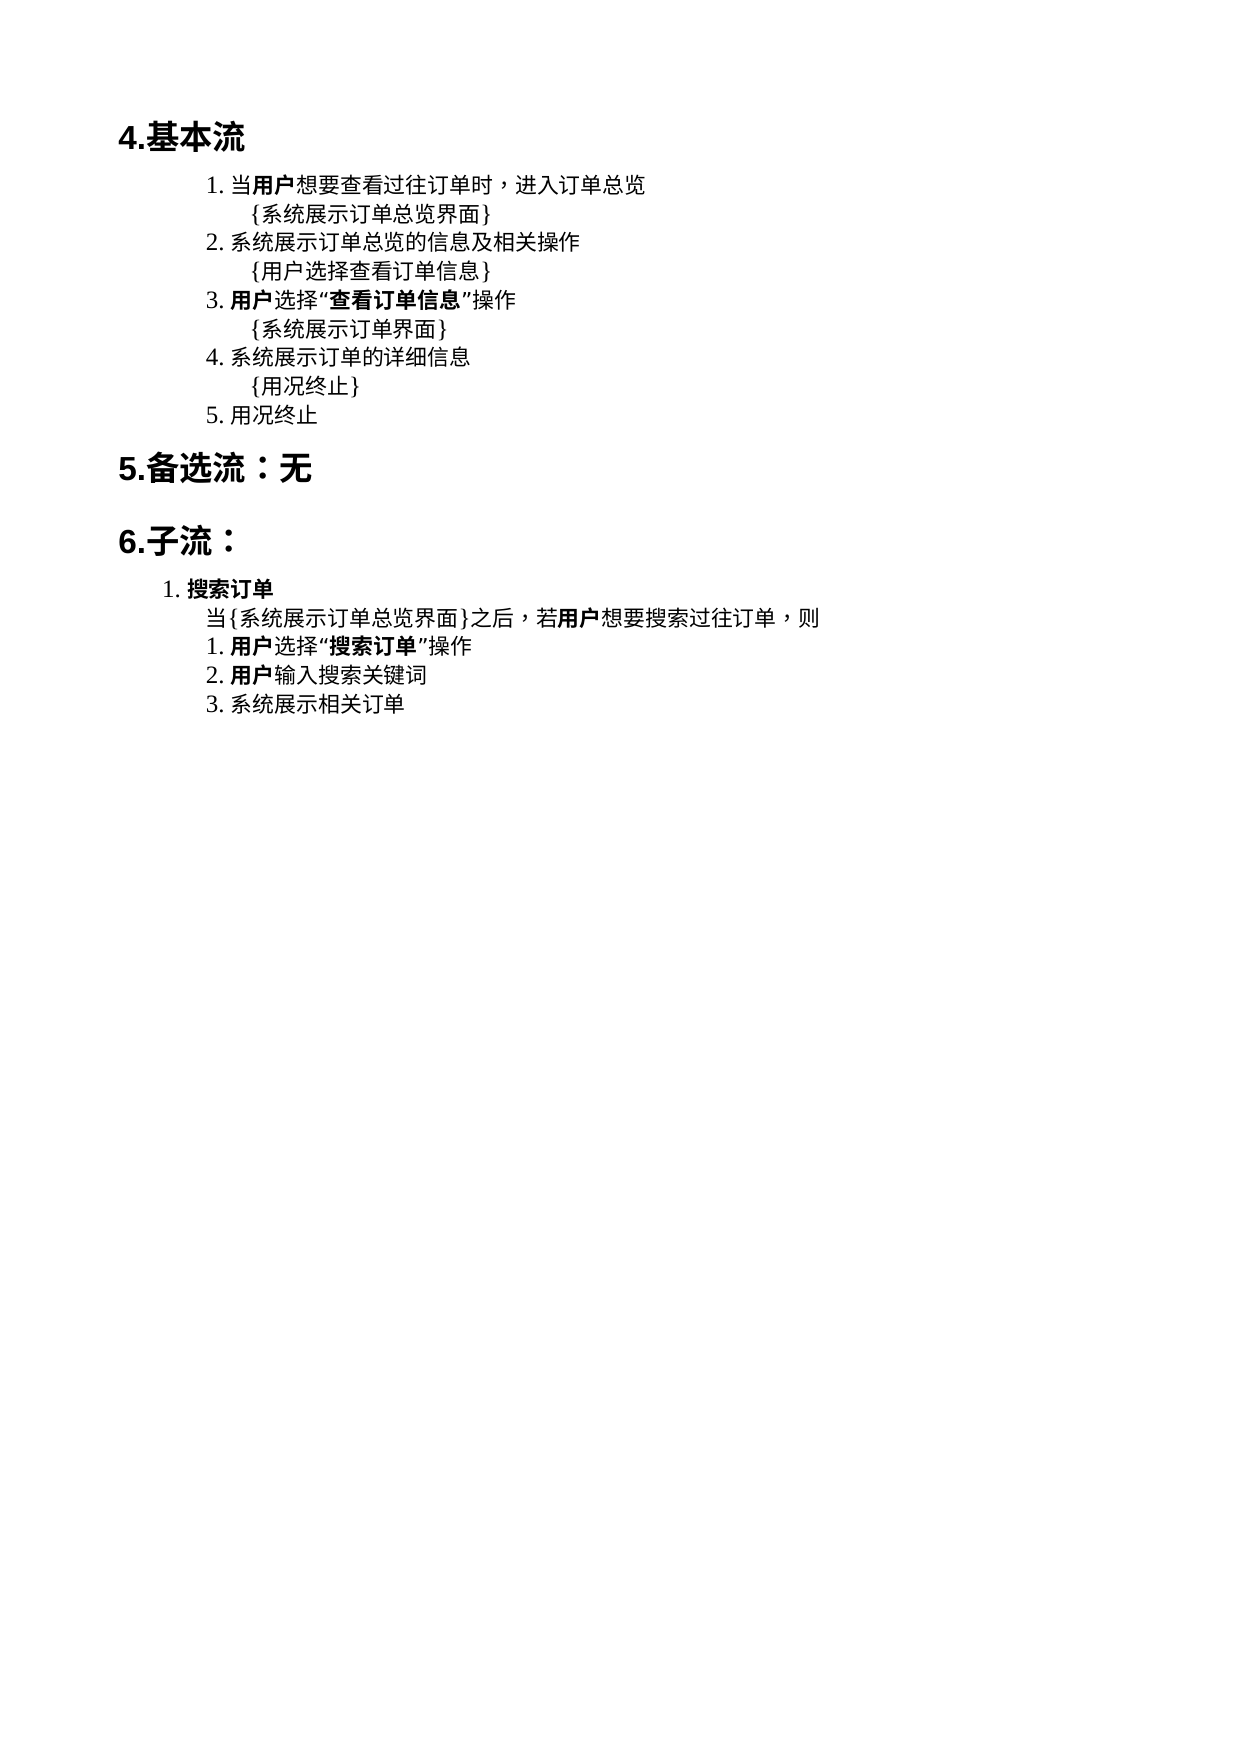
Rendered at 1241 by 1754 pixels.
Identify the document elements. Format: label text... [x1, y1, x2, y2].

list 系统展示订单的详细信息 [206, 342, 1122, 371]
subtitle 4.基本流 [118, 118, 1122, 157]
text {系统展示订单总览界面} [206, 199, 1122, 227]
list 用况终止 [206, 400, 1122, 429]
list 用户选择“查看订单信息”操作 [206, 285, 1122, 314]
list 系统展示订单总览的信息及相关操作 [206, 227, 1122, 256]
list 用户输入搜索关键词 [206, 660, 1122, 689]
list 用户选择“搜索订单”操作 [206, 631, 1122, 660]
subtitle 6.子流： [118, 522, 1122, 561]
text {用况终止} [206, 371, 1122, 400]
text {系统展示订单界面} [206, 314, 1122, 342]
list 系统展示相关订单 [206, 689, 1122, 718]
text 当{系统展示订单总览界面}之后，若用户想要搜索过往订单，则 [162, 603, 1122, 631]
text {用户选择查看订单信息} [206, 256, 1122, 285]
list 搜索订单 [118, 574, 1122, 603]
list 当用户想要查看过往订单时，进入订单总览 [206, 170, 1122, 199]
subtitle 5.备选流：无 [118, 449, 1122, 489]
